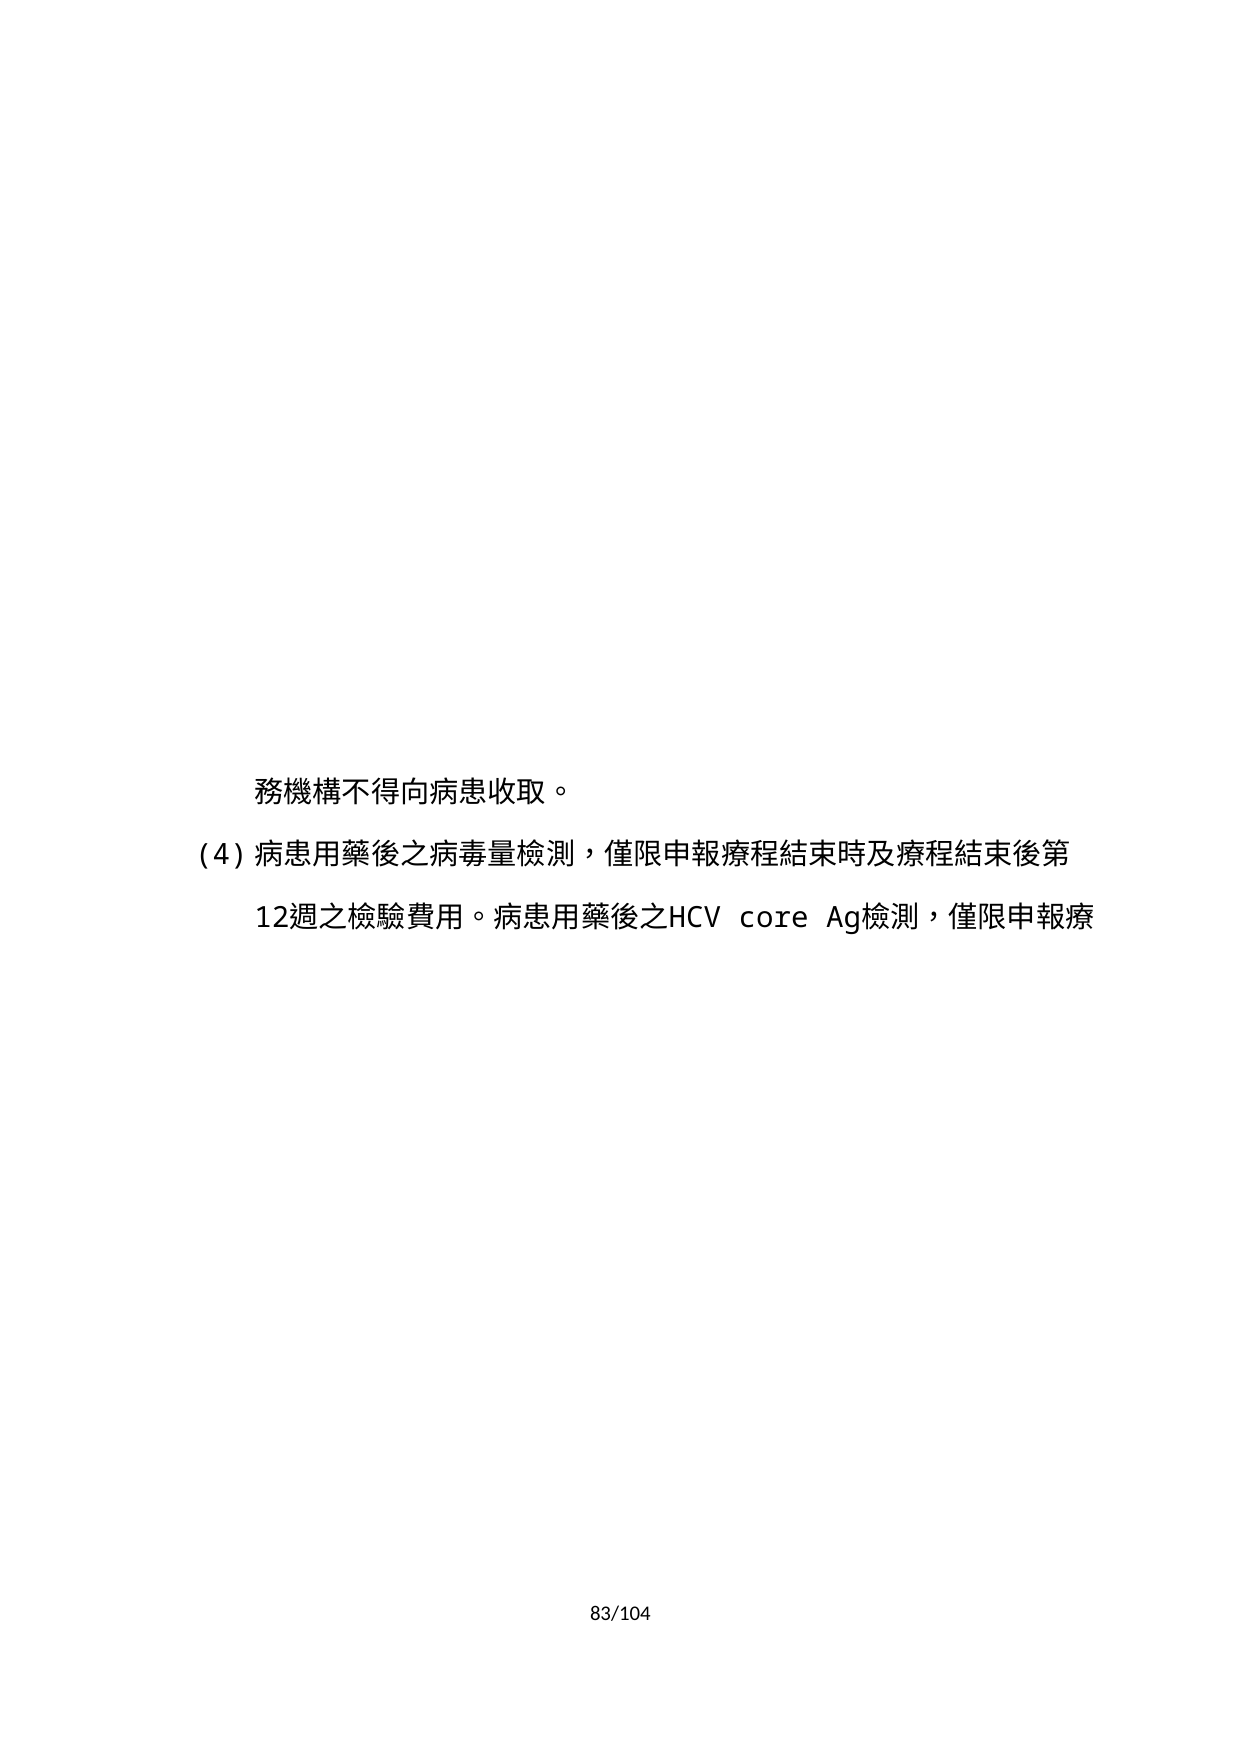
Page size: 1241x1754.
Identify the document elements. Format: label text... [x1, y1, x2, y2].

list 務機構不得向病患收取。 [195, 748, 1098, 810]
list 病患用藥後之病毒量檢測，僅限申報療程結束時及療程結束後第12週之檢驗費用。病患用藥後之HCV core Ag檢測，僅限申報療 [195, 810, 1098, 935]
